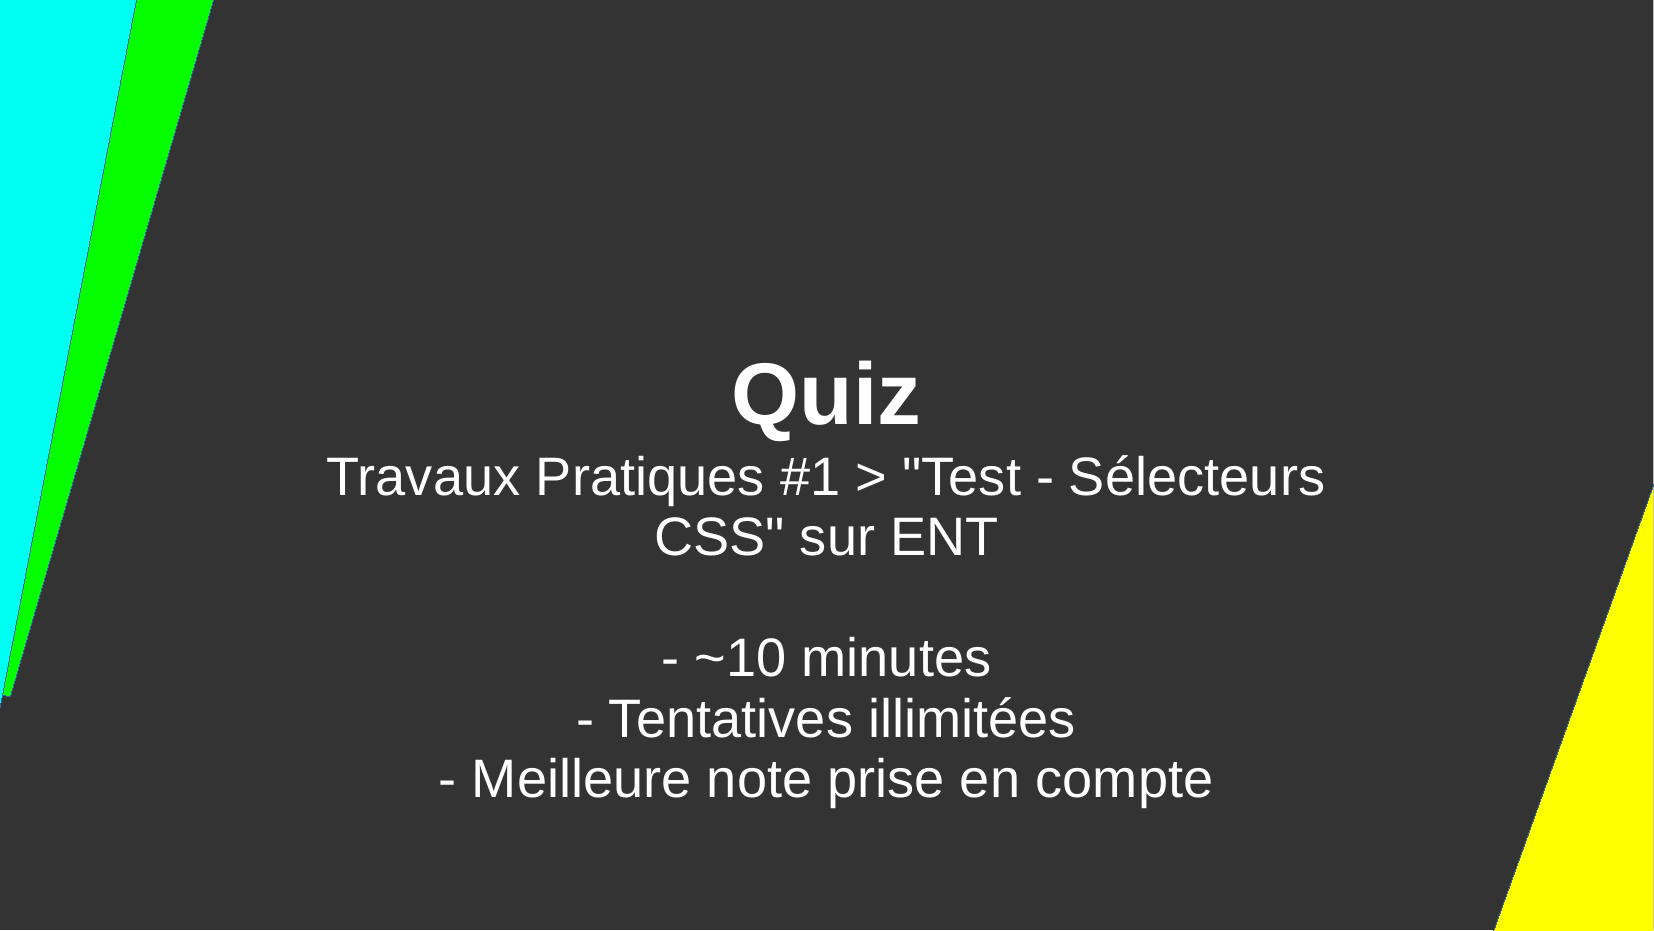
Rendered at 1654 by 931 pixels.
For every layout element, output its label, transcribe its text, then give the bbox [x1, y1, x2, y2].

title Travaux Pratiques #1 > "Test - Sélecteurs CSS" sur ENT - ~10 minutes - Tentatives illimitées - Meilleure note prise en compte [286, 446, 1368, 810]
text_box [1493, 483, 1654, 931]
text_box [0, 0, 214, 708]
title Quiz [52, 345, 1622, 444]
